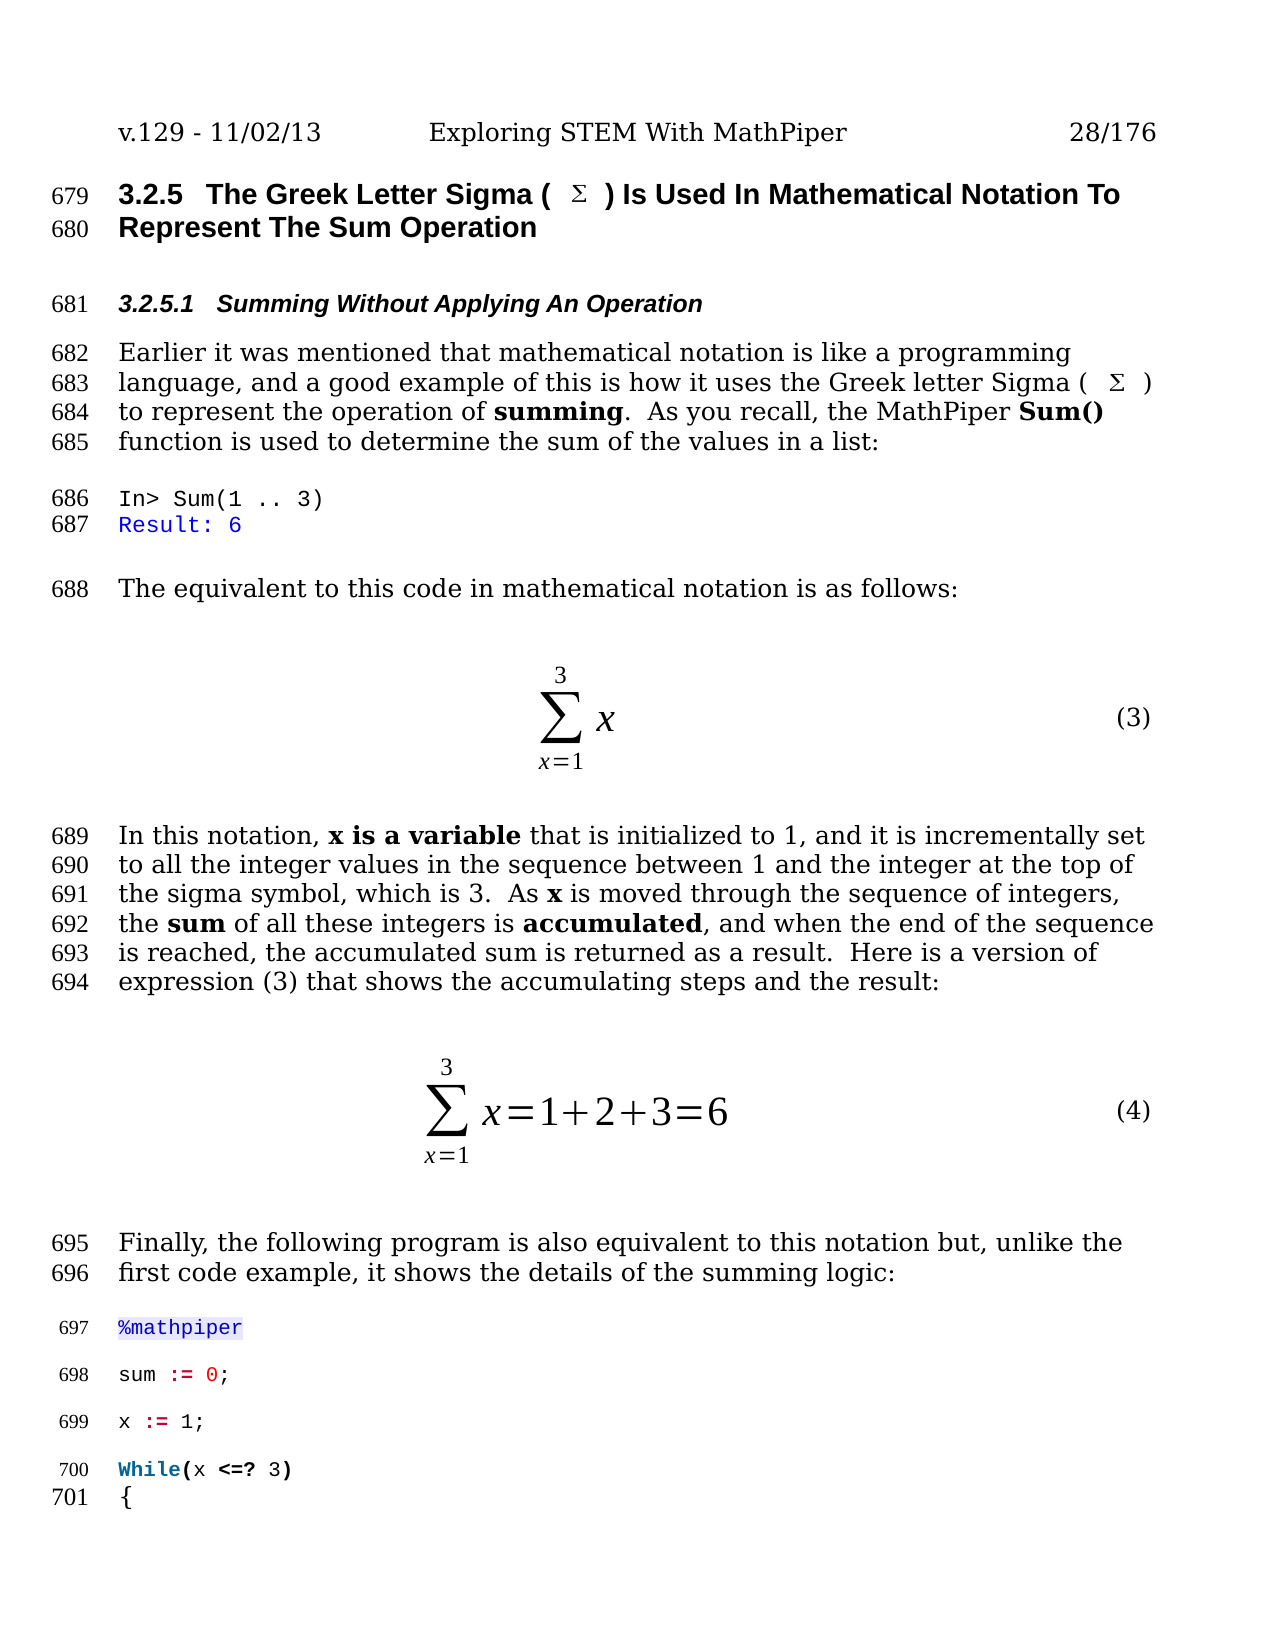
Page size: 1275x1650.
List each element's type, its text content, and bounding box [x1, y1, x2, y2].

text The equivalent to this code in mathematical notation is as follows: [118, 574, 1157, 604]
table_header [118, 654, 1041, 782]
text Result: 6 [118, 514, 1157, 540]
text { [118, 1482, 1157, 1511]
text In> Sum(1 .. 3) [118, 488, 1157, 514]
text In this notation, x is a variable that is initialized to 1, and it is incrementally set to all the integer values in the sequence between 1 and the integer at the top of the sigma symbol, which is 3. As x is moved through the sequence of integers, the sum of all these integers is accumulated, and when the end of the sequence is reached, the accumulated sum is returned as a result. Here is a version of expression (3) that shows the accumulating steps and the result: [118, 821, 1157, 996]
text %mathpiper [118, 1317, 1157, 1340]
table_header (3) [1041, 654, 1157, 782]
text sum := 0; [118, 1364, 1157, 1388]
text x := 1; [118, 1411, 1157, 1435]
text Earlier it was mentioned that mathematical notation is like a programming language, and a good example of this is how it uses the Greek letter Sigma () to represent the operation of summing. As you recall, the MathPiper Sum() function is used to determine the sum of the values in a list: [118, 338, 1157, 456]
subtitle Summing Without Applying An Operation [118, 289, 1157, 317]
text While(x <=? 3) [118, 1458, 1157, 1482]
table_header [118, 1046, 1041, 1176]
table_header (4) [1041, 1046, 1157, 1176]
subtitle The Greek Letter Sigma () Is Used In Mathematical Notation To Represent The Sum Operation [118, 177, 1157, 244]
text Finally, the following program is also equivalent to this notation but, unlike the first code example, it shows the details of the summing logic: [118, 1229, 1157, 1287]
